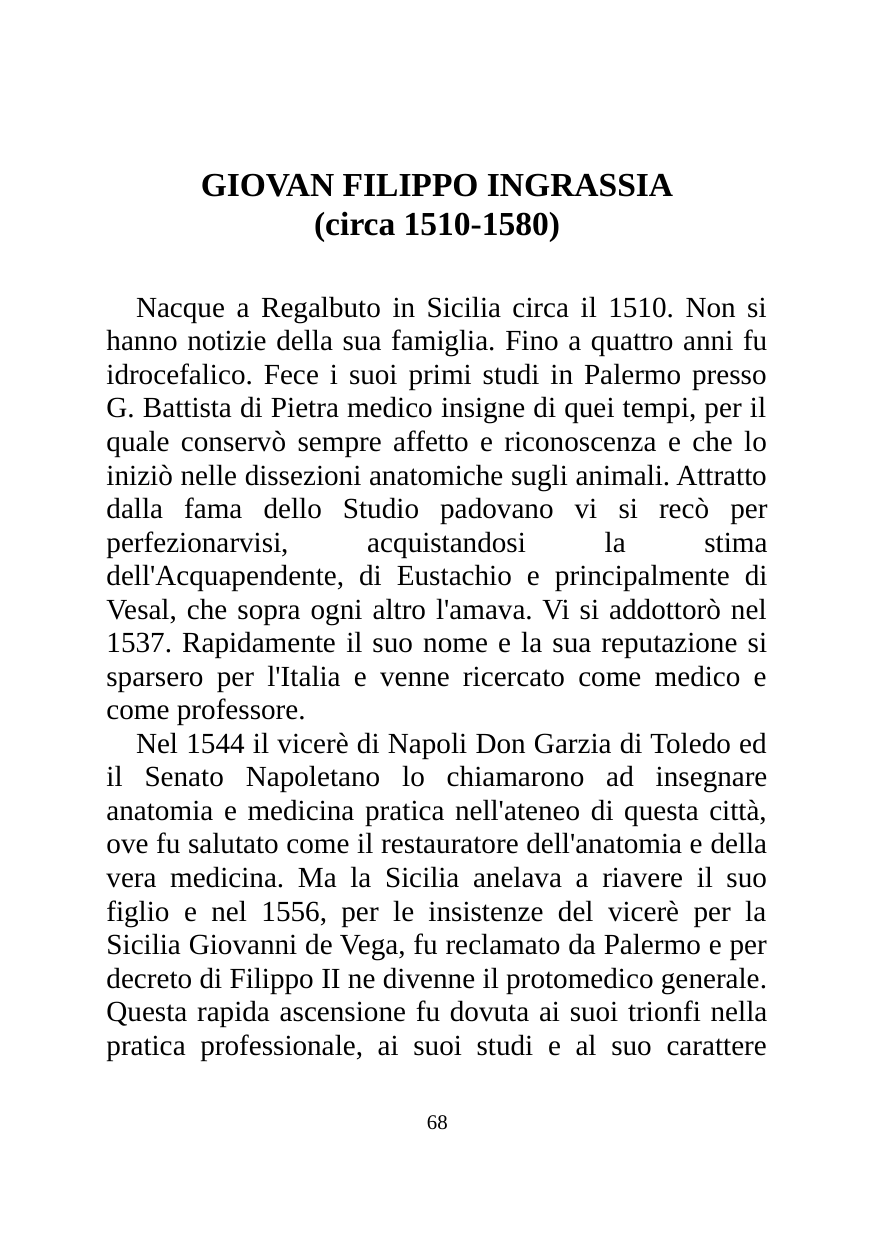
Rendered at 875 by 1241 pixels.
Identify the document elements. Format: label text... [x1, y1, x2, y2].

text Nel 1544 il vicerè di Napoli Don Garzia di Toledo ed il Senato Napoletano lo chiamarono ad insegnare anatomia e medicina pratica nell'ateneo di questa città, ove fu salutato come il restauratore dell'anatomia e della vera medicina. Ma la Sicilia anelava a riavere il suo figlio e nel 1556, per le insistenze del vicerè per la Sicilia Giovanni de Vega, fu reclamato da Palermo e per decreto di Filippo II ne divenne il protomedico generale. Questa rapida ascensione fu dovuta ai suoi trionfi nella pratica professionale, ai suoi studi e al suo carattere [106, 726, 768, 1061]
subtitle GIOVAN FILIPPO INGRASSIA (circa 1510-1580) [106, 165, 768, 243]
text Nacque a Regalbuto in Sicilia circa il 1510. Non si hanno notizie della sua famiglia. Fino a quattro anni fu idrocefalico. Fece i suoi primi studi in Palermo presso G. Battista di Pietra medico insigne di quei tempi, per il quale conservò sempre affetto e riconoscenza e che lo iniziò nelle dissezioni anatomiche sugli animali. Attratto dalla fama dello Studio padovano vi si recò per perfezionarvisi, acquistandosi la stima dell'Acquapendente, di Eustachio e principalmente di Vesal, che sopra ogni altro l'amava. Vi si addottorò nel 1537. Rapidamente il suo nome e la sua reputazione si sparsero per l'Italia e venne ricercato come medico e come professore. [106, 290, 768, 726]
